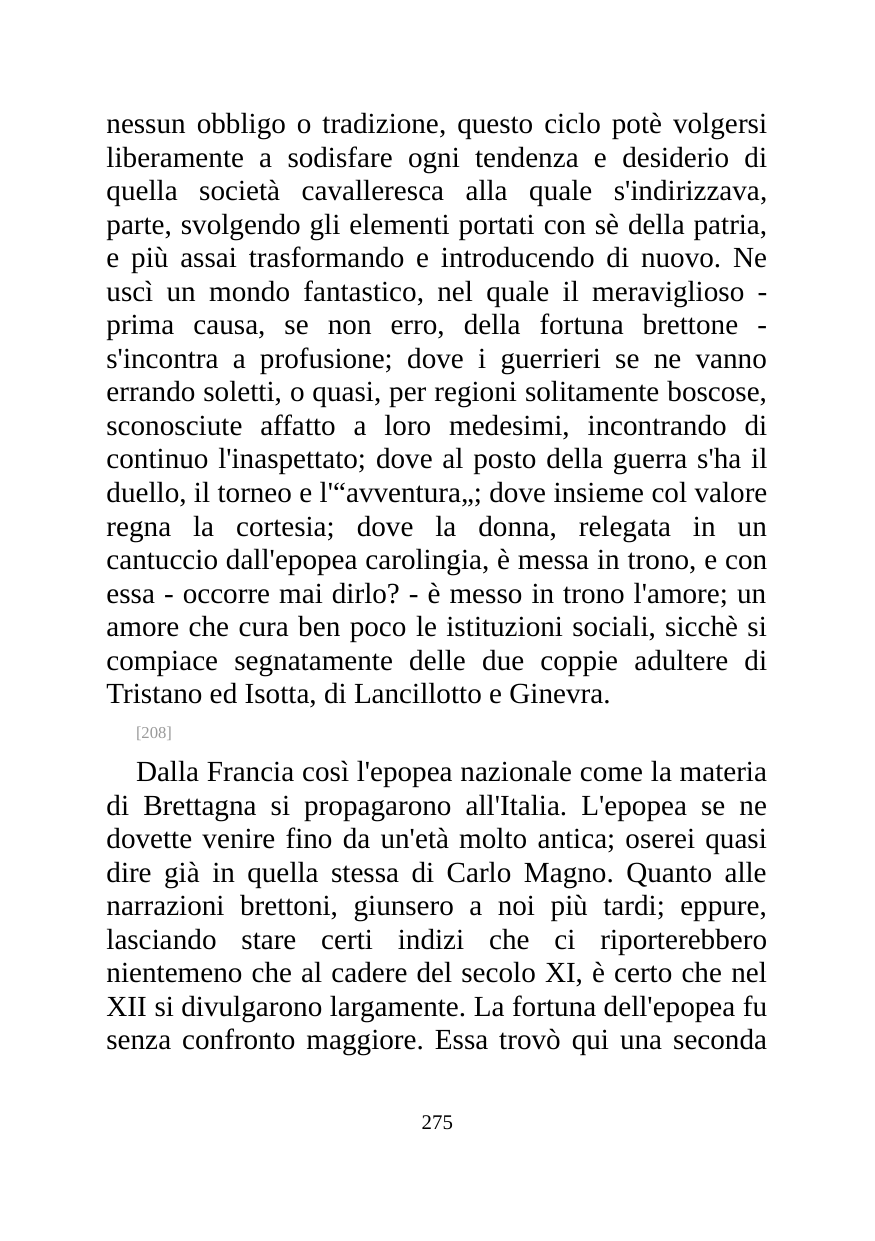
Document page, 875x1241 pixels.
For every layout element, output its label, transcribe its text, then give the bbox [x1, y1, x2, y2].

text [208] [106, 722, 768, 742]
text Dalla Francia così l'epopea nazionale come la materia di Brettagna si propagarono all'Italia. L'epopea se ne dovette venire fino da un'età molto antica; oserei quasi dire già in quella stessa di Carlo Magno. Quanto alle narrazioni brettoni, giunsero a noi più tardi; eppure, lasciando stare certi indizi che ci riporterebbero nientemeno che al cadere del secolo XI, è certo che nel XII si divulgarono largamente. La fortuna dell'epopea fu senza confronto maggiore. Essa trovò qui una seconda [106, 754, 768, 1056]
text nessun obbligo o tradizione, questo ciclo potè volgersi liberamente a sodisfare ogni tendenza e desiderio di quella società cavalleresca alla quale s'indirizzava, parte, svolgendo gli elementi portati con sè della patria, e più assai trasformando e introducendo di nuovo. Ne uscì un mondo fantastico, nel quale il meraviglioso - prima causa, se non erro, della fortuna brettone - s'incontra a profusione; dove i guerrieri se ne vanno errando soletti, o quasi, per regioni solitamente boscose, sconosciute affatto a loro medesimi, incontrando di continuo l'inaspettato; dove al posto della guerra s'ha il duello, il torneo e l'“avventura„; dove insieme col valore regna la cortesia; dove la donna, relegata in un cantuccio dall'epopea carolingia, è messa in trono, e con essa - occorre mai dirlo? - è messo in trono l'amore; un amore che cura ben poco le istituzioni sociali, sicchè si compiace segnatamente delle due coppie adultere di Tristano ed Isotta, di Lancillotto e Ginevra. [106, 106, 768, 710]
